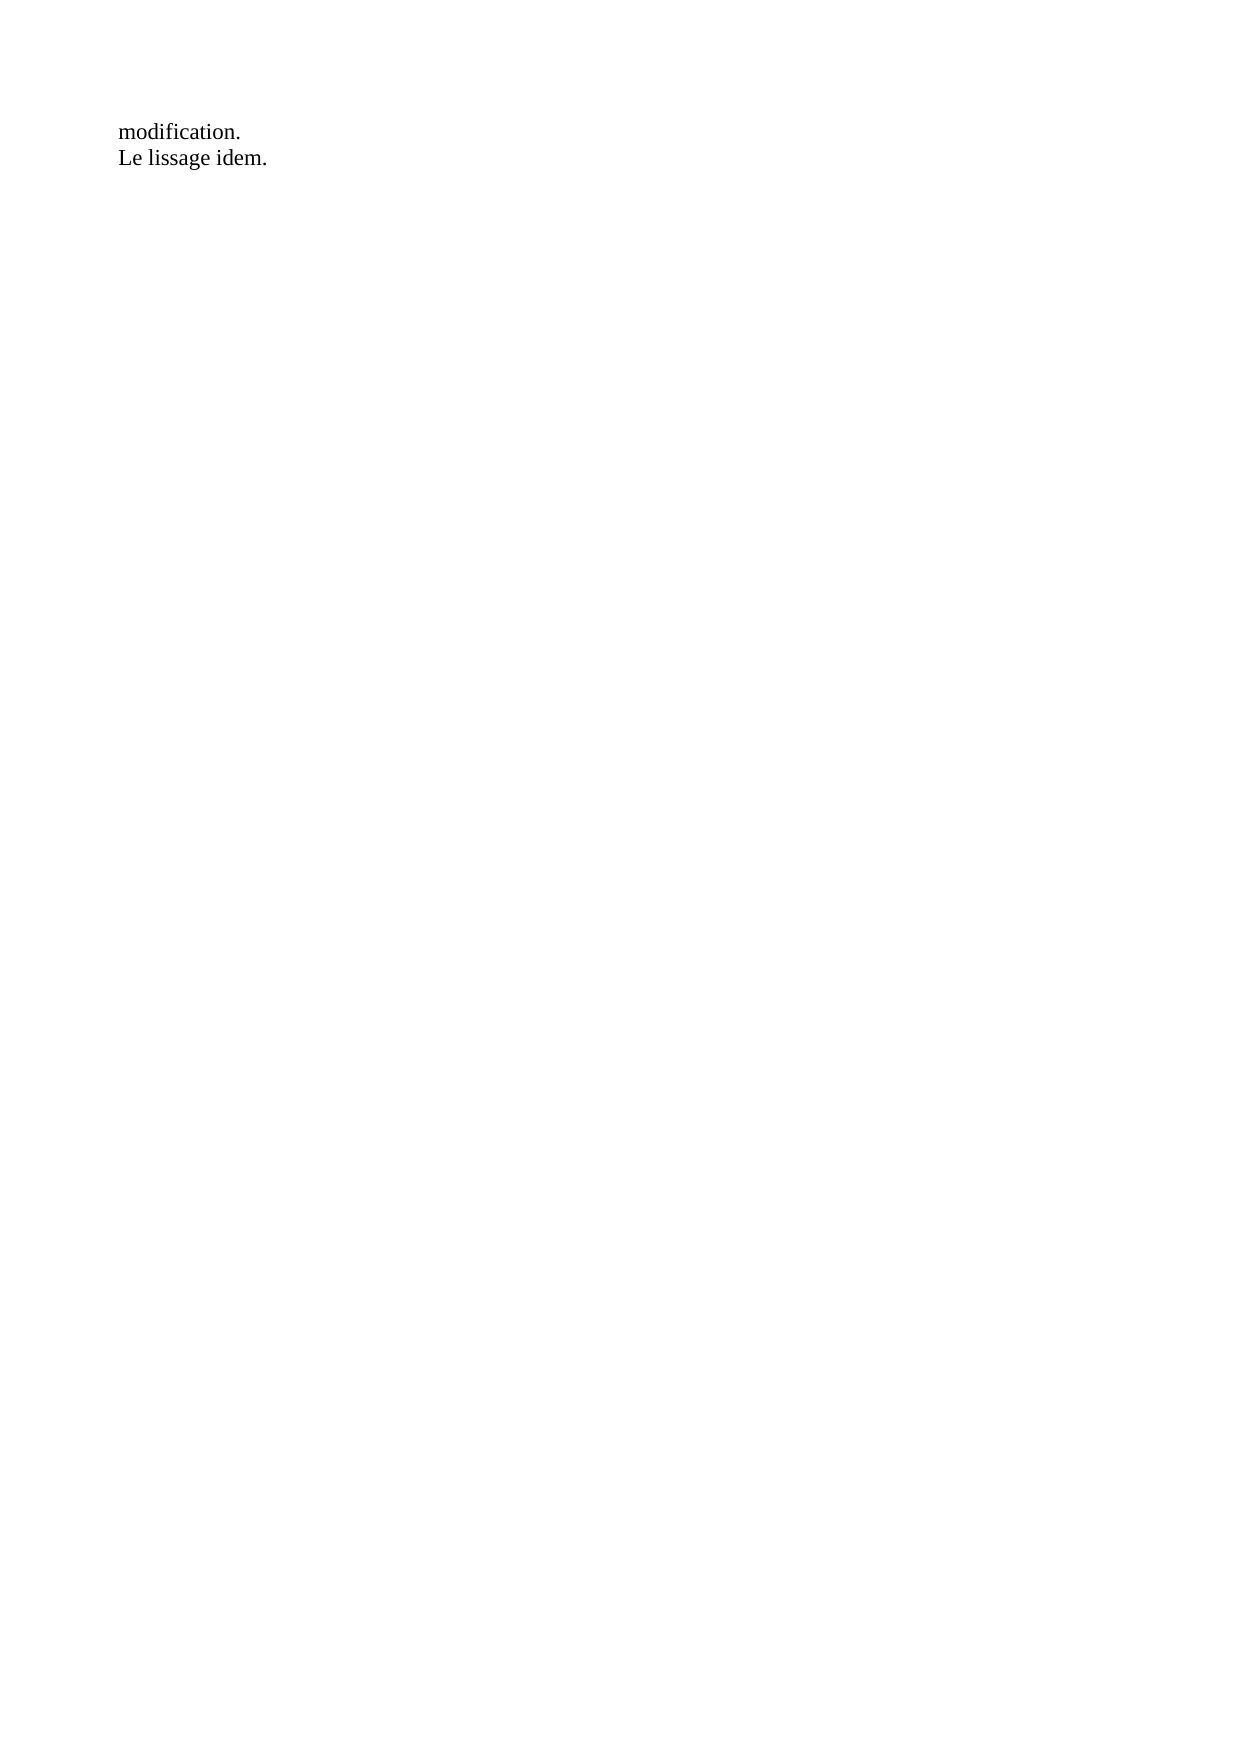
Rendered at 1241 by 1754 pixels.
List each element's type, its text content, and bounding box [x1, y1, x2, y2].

text Le lissage idem. [118, 144, 1122, 171]
text modification. [118, 118, 1122, 144]
